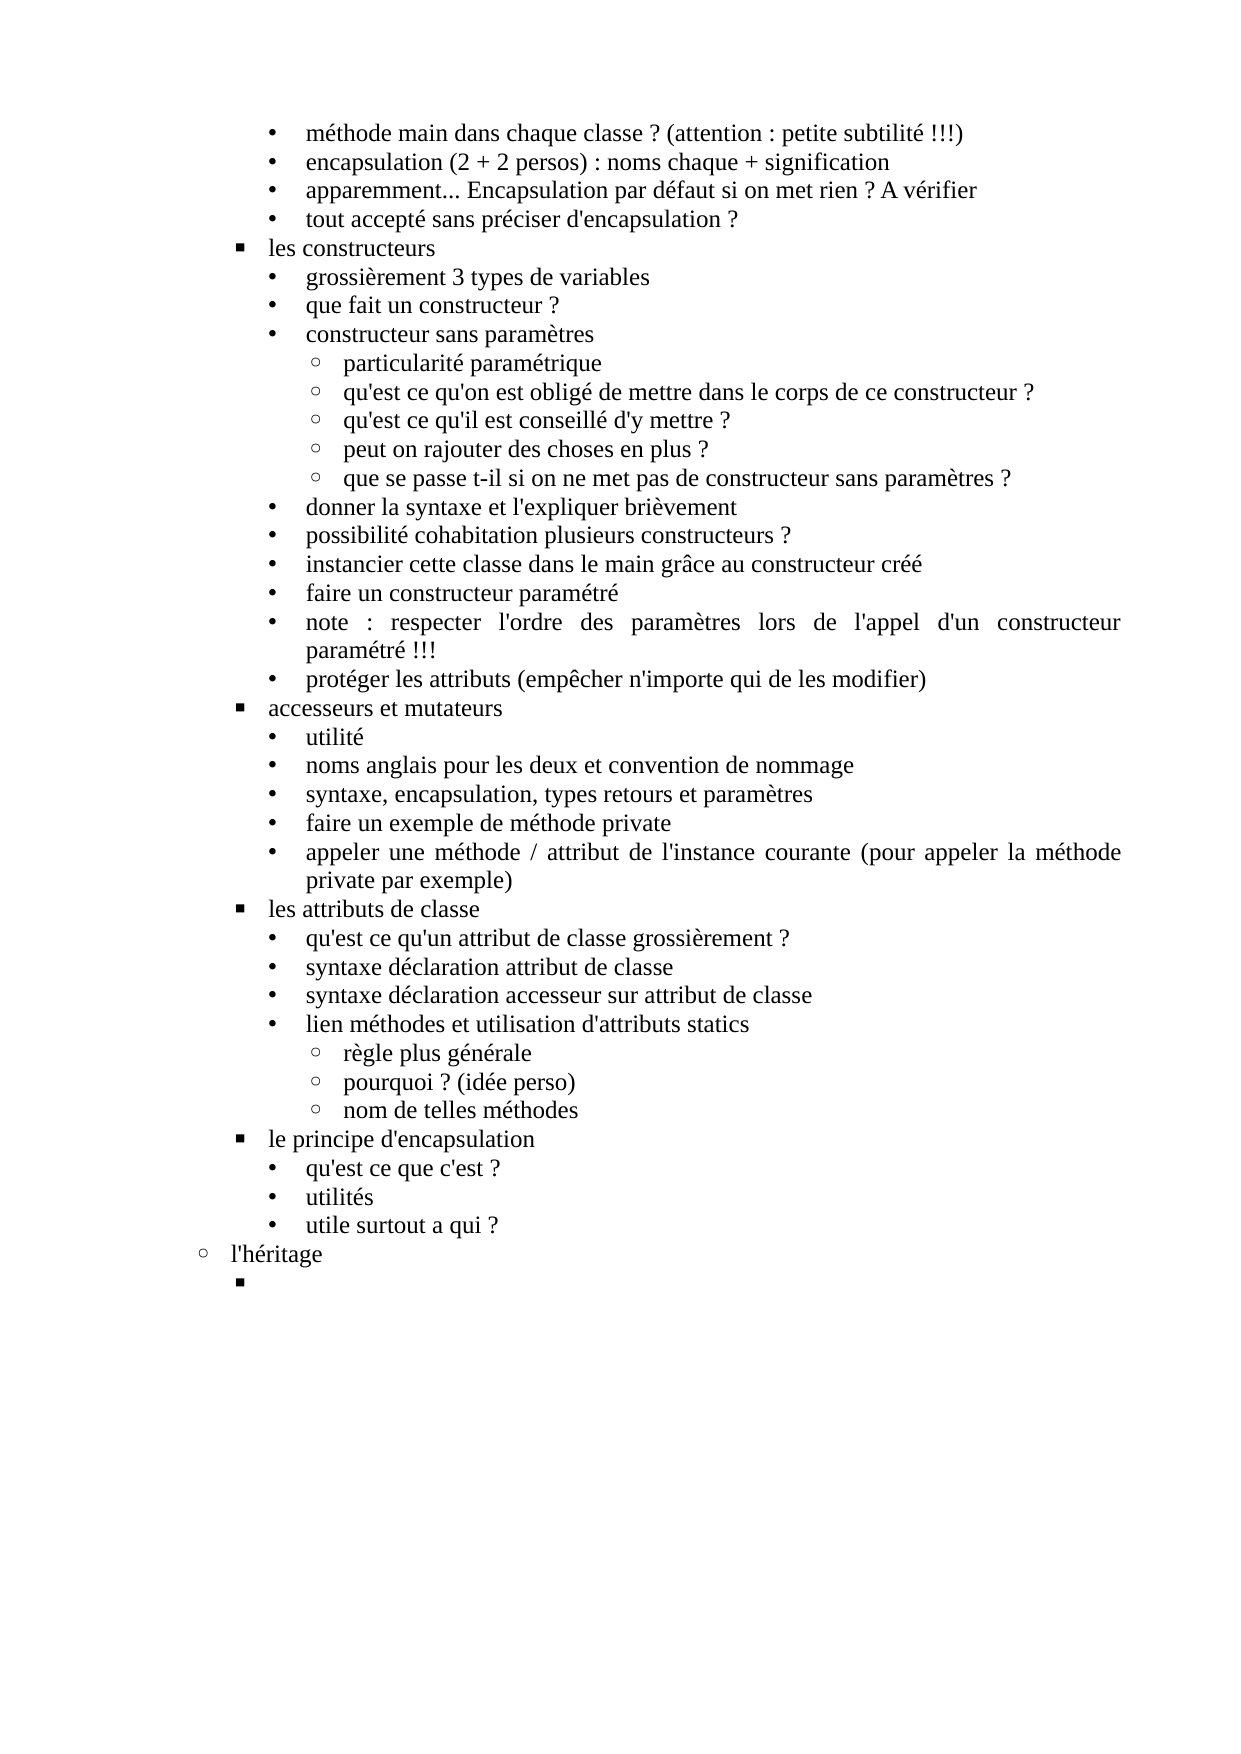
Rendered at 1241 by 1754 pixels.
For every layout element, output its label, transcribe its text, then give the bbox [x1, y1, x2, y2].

list syntaxe, encapsulation, types retours et paramètres [268, 779, 1122, 808]
list utilités [268, 1182, 1122, 1211]
list nom de telles méthodes [306, 1096, 1122, 1124]
list règle plus générale [306, 1038, 1122, 1067]
list syntaxe déclaration accesseur sur attribut de classe [268, 981, 1122, 1009]
list le principe d'encapsulation [231, 1124, 1122, 1153]
list instancier cette classe dans le main grâce au constructeur créé [268, 549, 1122, 578]
list accesseurs et mutateurs [231, 693, 1122, 722]
list qu'est ce qu'on est obligé de mettre dans le corps de ce constructeur ? [306, 377, 1122, 406]
list faire un constructeur paramétré [268, 578, 1122, 607]
list noms anglais pour les deux et convention de nommage [268, 751, 1122, 779]
list l'héritage [193, 1239, 1122, 1268]
list que se passe t-il si on ne met pas de constructeur sans paramètres ? [306, 463, 1122, 492]
list particularité paramétrique [306, 348, 1122, 377]
list utilité [268, 722, 1122, 751]
list donner la syntaxe et l'expliquer brièvement [268, 492, 1122, 521]
list peut on rajouter des choses en plus ? [306, 434, 1122, 463]
list note : respecter l'ordre des paramètres lors de l'appel d'un constructeur paramétré !!! [268, 607, 1122, 664]
list grossièrement 3 types de variables [268, 262, 1122, 291]
list apparemment... Encapsulation par défaut si on met rien ? A vérifier [268, 176, 1122, 204]
list que fait un constructeur ? [268, 291, 1122, 319]
list appeler une méthode / attribut de l'instance courante (pour appeler la méthode private par exemple) [268, 837, 1122, 894]
list possibilité cohabitation plusieurs constructeurs ? [268, 521, 1122, 549]
list encapsulation (2 + 2 persos) : noms chaque + signification [268, 147, 1122, 176]
list les constructeurs [231, 233, 1122, 262]
list constructeur sans paramètres [268, 319, 1122, 348]
list pourquoi ? (idée perso) [306, 1067, 1122, 1096]
list lien méthodes et utilisation d'attributs statics [268, 1009, 1122, 1038]
list qu'est ce que c'est ? [268, 1153, 1122, 1182]
list faire un exemple de méthode private [268, 808, 1122, 837]
list qu'est ce qu'un attribut de classe grossièrement ? [268, 923, 1122, 952]
list méthode main dans chaque classe ? (attention : petite subtilité !!!) [268, 118, 1122, 147]
list utile surtout a qui ? [268, 1211, 1122, 1239]
list protéger les attributs (empêcher n'importe qui de les modifier) [268, 664, 1122, 693]
list les attributs de classe [231, 894, 1122, 923]
list syntaxe déclaration attribut de classe [268, 952, 1122, 981]
list qu'est ce qu'il est conseillé d'y mettre ? [306, 406, 1122, 434]
list tout accepté sans préciser d'encapsulation ? [268, 204, 1122, 233]
